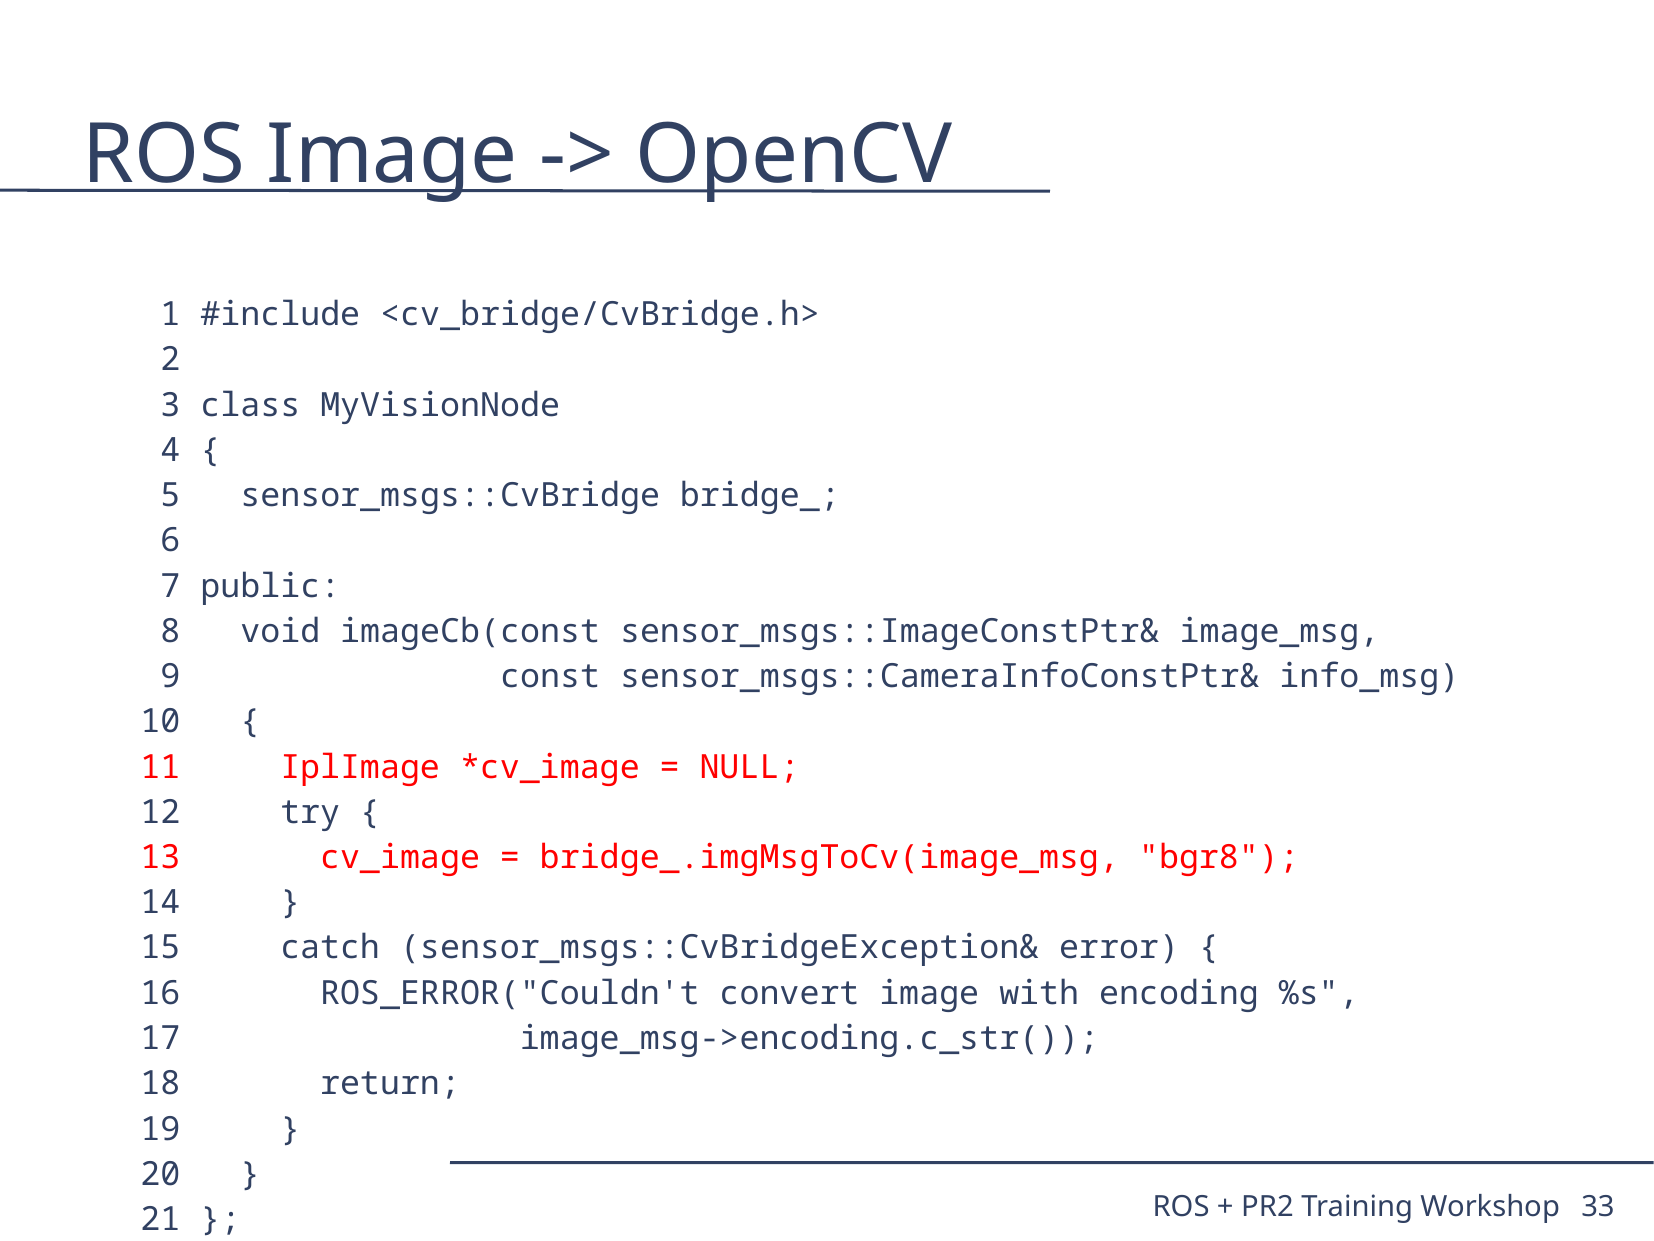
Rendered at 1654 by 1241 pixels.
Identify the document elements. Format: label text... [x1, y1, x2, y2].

list 1 #include <cv_bridge/CvBridge.h> 2 3 class MyVisionNode 4 { 5 sensor_msgs::CvBridge bridge_; 6 7 public: 8 void imageCb(const sensor_msgs::ImageConstPtr& image_msg, 9 const sensor_msgs::CameraInfoConstPtr& info_msg) 10 { 11 IplImage *cv_image = NULL; 12 try { 13 cv_image = bridge_.imgMsgToCv(image_msg, "bgr8"); 14 } 15 catch (sensor_msgs::CvBridgeException& error) { 16 ROS_ERROR("Couldn't convert image with encoding %s", 17 image_msg->encoding.c_str()); 18 return; 19 } 20 } 21 }; [82, 290, 1571, 1109]
title ROS Image -> OpenCV [82, 75, 1571, 226]
